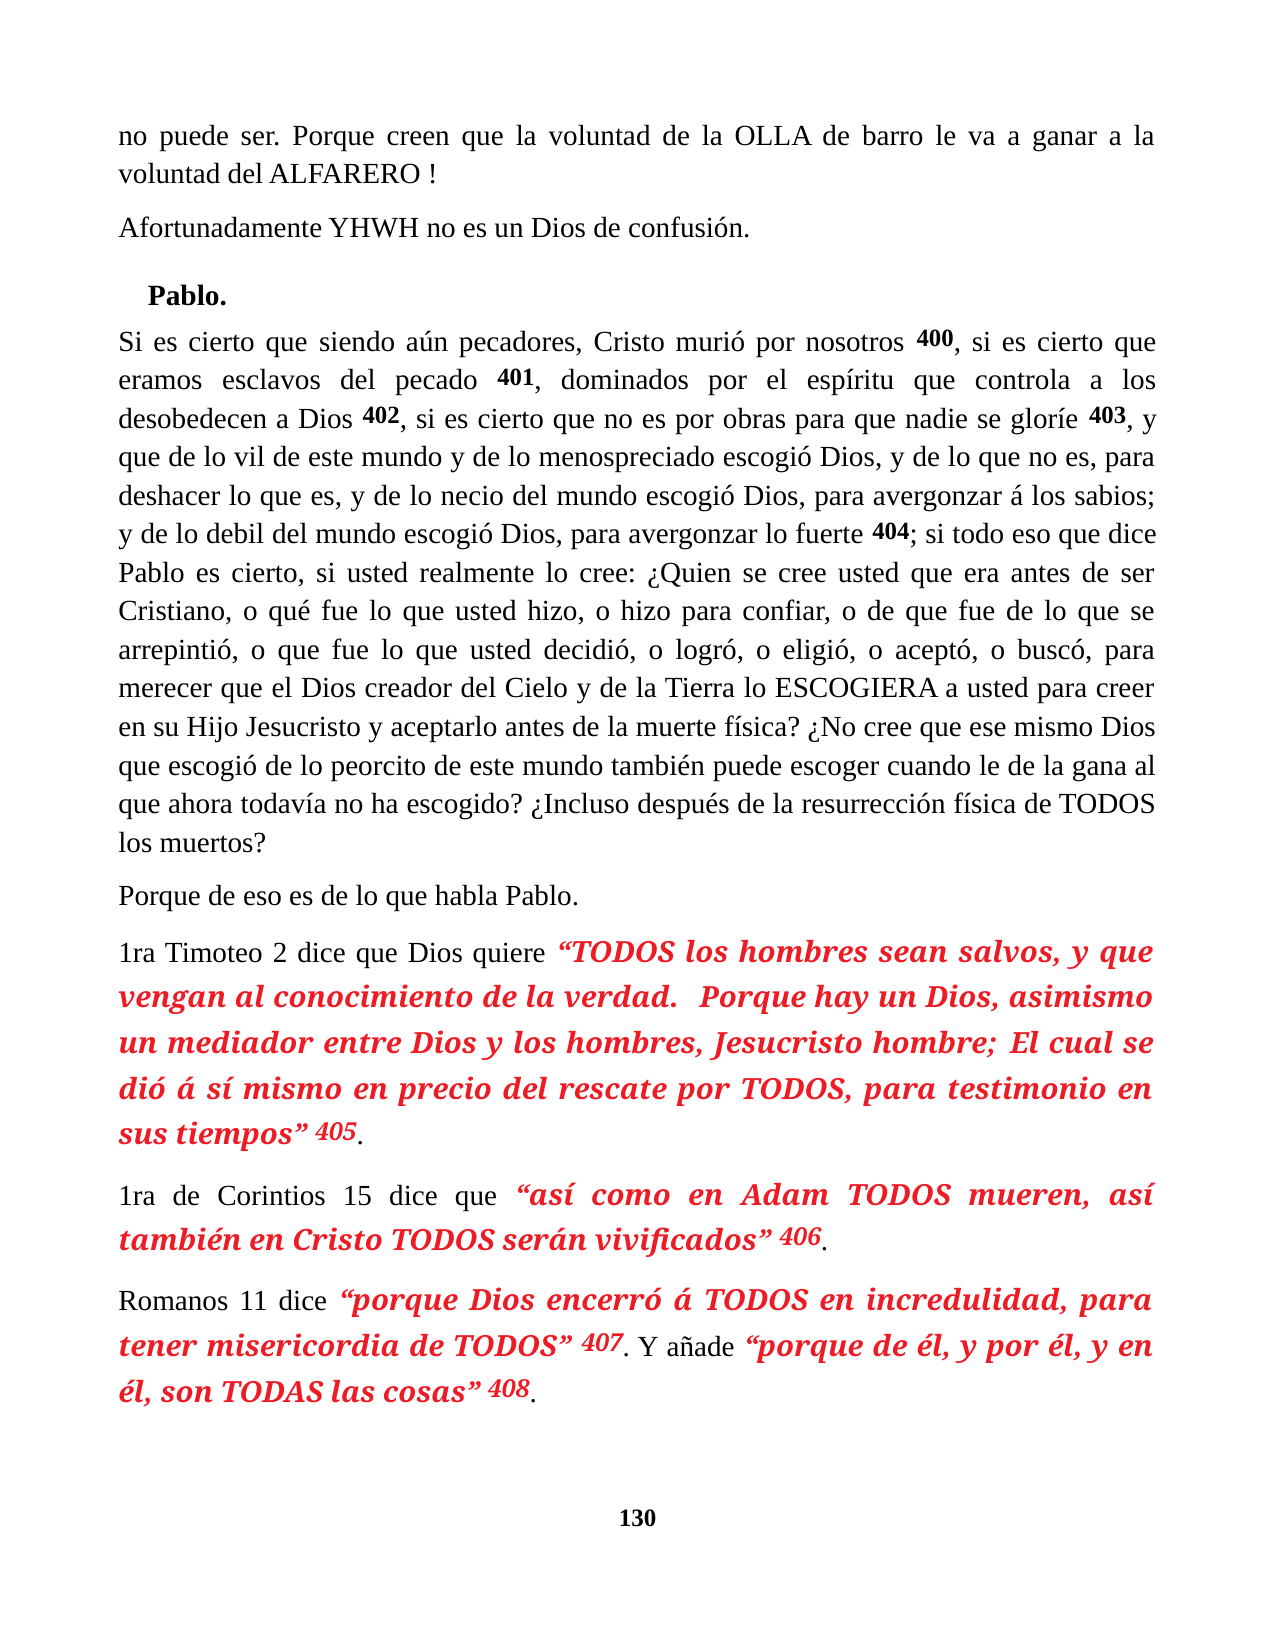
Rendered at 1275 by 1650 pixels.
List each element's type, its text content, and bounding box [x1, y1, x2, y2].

text Afortunadamente YHWH no es un Dios de confusión. [118, 210, 1157, 243]
text no puede ser. Porque creen que la voluntad de la OLLA de barro le va a ganar a la voluntad del ALFARERO ! [118, 118, 1157, 190]
text Si es cierto que siendo aún pecadores, Cristo murió por nosotros , si es cierto que eramos esclavos del pecado , dominados por el espíritu que controla a los desobedecen a Dios , si es cierto que no es por obras para que nadie se gloríe , y que de lo vil de este mundo y de lo menospreciado escogió Dios, y de lo que no es, para deshacer lo que es, y de lo necio del mundo escogió Dios, para avergonzar á los sabios; y de lo debil del mundo escogió Dios, para avergonzar lo fuerte ; si todo eso que dice Pablo es cierto, si usted realmente lo cree: ¿Quien se cree usted que era antes de ser Cristiano, o qué fue lo que usted hizo, o hizo para confiar, o de que fue de lo que se arrepintió, o que fue lo que usted decidió, o logró, o eligió, o aceptó, o buscó, para merecer que el Dios creador del Cielo y de la Tierra lo ESCOGIERA a usted para creer en su Hijo Jesucristo y aceptarlo antes de la muerte física? ¿No cree que ese mismo Dios que escogió de lo peorcito de este mundo también puede escoger cuando le de la gana al que ahora todavía no ha escogido? ¿Incluso después de la resurrección física de TODOS los muertos? [118, 324, 1157, 858]
text 1ra de Corintios 15 dice que “así como en Adam TODOS mueren, así también en Cristo TODOS serán vivificados” . [118, 1174, 1157, 1259]
text 1ra Timoteo 2 dice que Dios quiere “TODOS los hombres sean salvos, y que vengan al conocimiento de la verdad. Porque hay un Dios, asimismo un mediador entre Dios y los hombres, Jesucristo hombre; El cual se dió á sí mismo en precio del rescate por TODOS, para testimonio en sus tiempos” . [118, 931, 1157, 1153]
text Porque de eso es de lo que habla Pablo. [118, 878, 1157, 911]
subtitle Pablo. [148, 277, 1157, 311]
text Romanos 11 dice “porque Dios encerró á TODOS en incredulidad, para tener misericordia de TODOS” . Y añade “porque de él, y por él, y en él, son TODAS las cosas” . [118, 1279, 1157, 1411]
